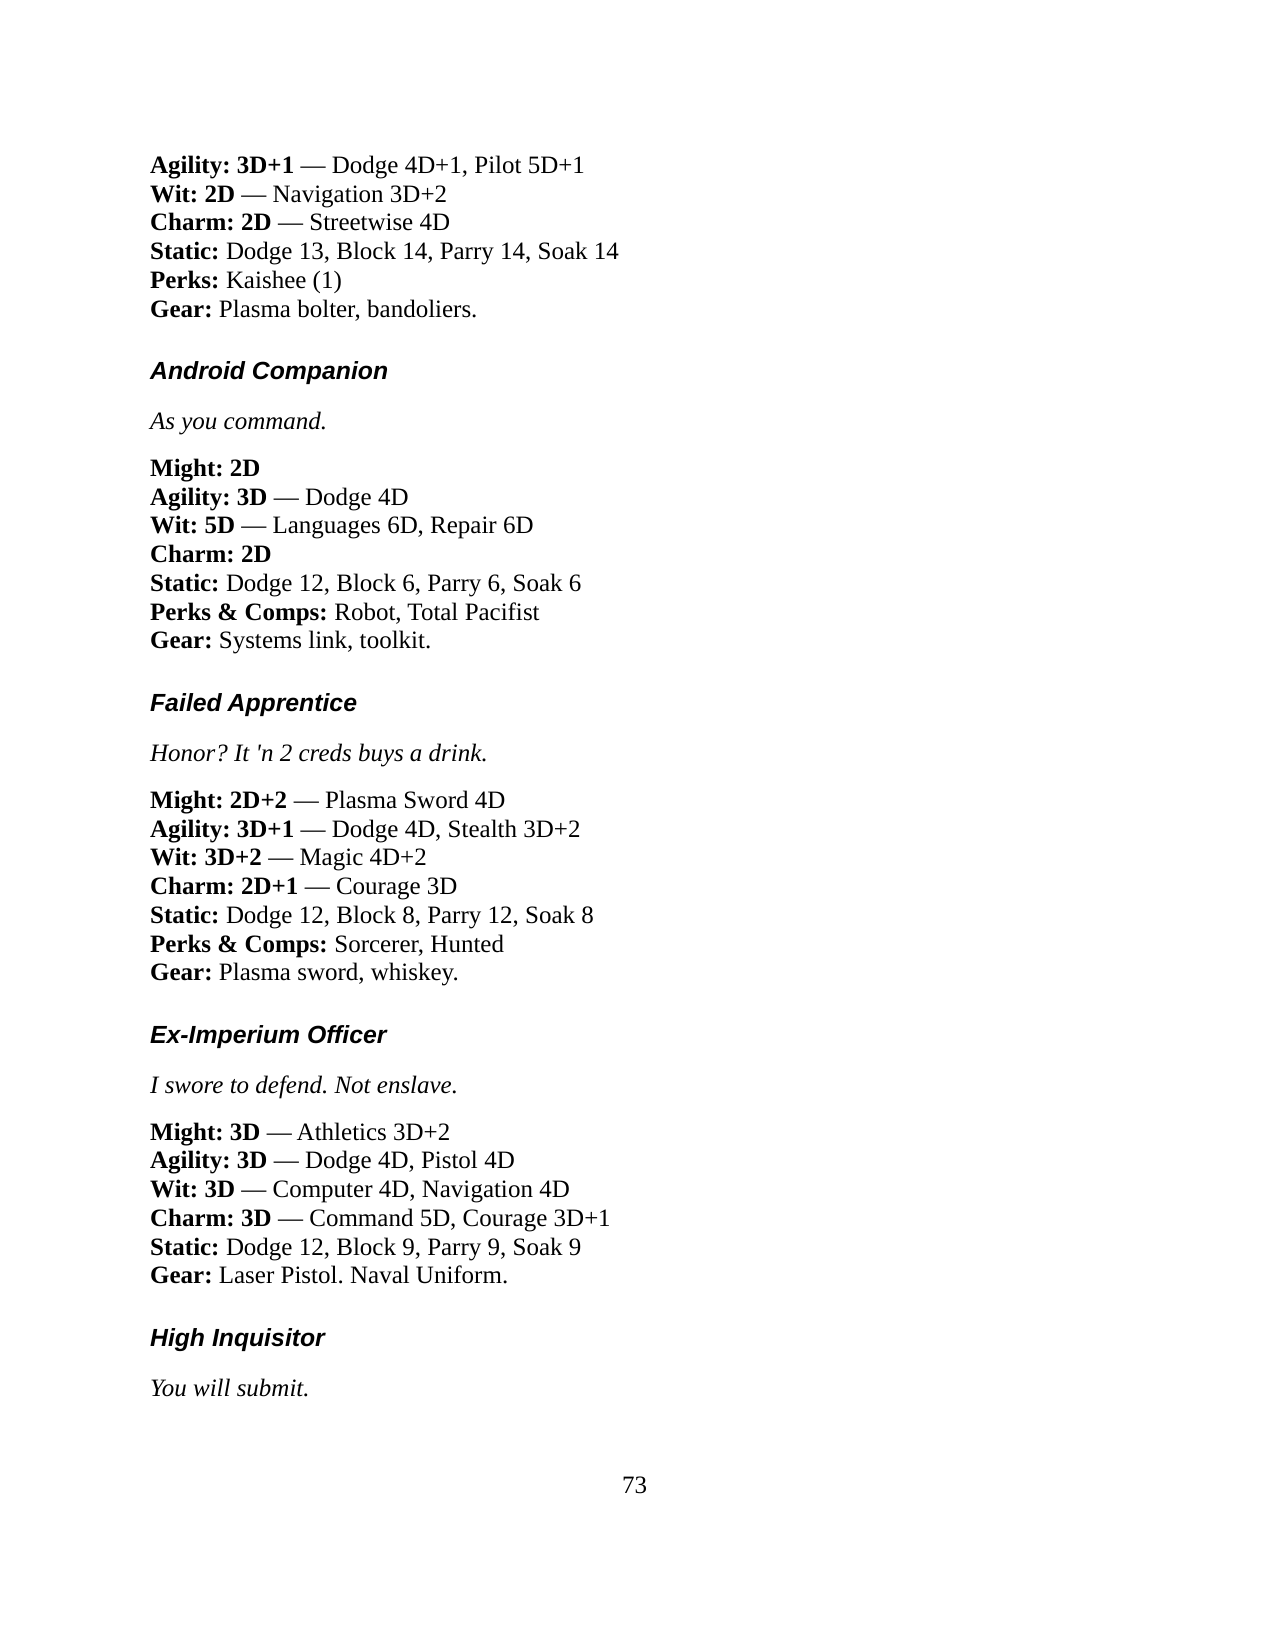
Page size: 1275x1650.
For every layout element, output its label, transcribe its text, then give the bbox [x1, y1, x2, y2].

text Might: 3D — Athletics 3D+2 Agility: 3D — Dodge 4D, Pistol 4D Wit: 3D — Computer 4D, Navigation 4D Charm: 3D — Command 5D, Courage 3D+1 Static: Dodge 12, Block 9, Parry 9, Soak 9 Gear: Laser Pistol. Naval Uniform. [150, 1117, 1125, 1289]
text As you command. [150, 406, 1125, 435]
text Might: 2D Agility: 3D — Dodge 4D Wit: 5D — Languages 6D, Repair 6D Charm: 2D Static: Dodge 12, Block 6, Parry 6, Soak 6 Perks & Comps: Robot, Total Pacifist Gear: Systems link, toolkit. [150, 453, 1125, 654]
subtitle High Inquisitor [150, 1323, 1125, 1352]
text I swore to defend. Not enslave. [150, 1070, 1125, 1099]
subtitle Android Companion [150, 356, 1125, 385]
subtitle Failed Apprentice [150, 688, 1125, 717]
text Honor? It 'n 2 creds buys a drink. [150, 738, 1125, 767]
text Might: 2D+2 — Plasma Sword 4D Agility: 3D+1 — Dodge 4D, Stealth 3D+2 Wit: 3D+2 — Magic 4D+2 Charm: 2D+1 — Courage 3D Static: Dodge 12, Block 8, Parry 12, Soak 8 Perks & Comps: Sorcerer, Hunted Gear: Plasma sword, whiskey. [150, 785, 1125, 986]
text Agility: 3D+1 — Dodge 4D+1, Pilot 5D+1 Wit: 2D — Navigation 3D+2 Charm: 2D — Streetwise 4D Static: Dodge 13, Block 14, Parry 14, Soak 14 Perks: Kaishee (1) Gear: Plasma bolter, bandoliers. [150, 150, 1125, 322]
text You will submit. [150, 1373, 1125, 1402]
subtitle Ex-Imperium Officer [150, 1020, 1125, 1049]
